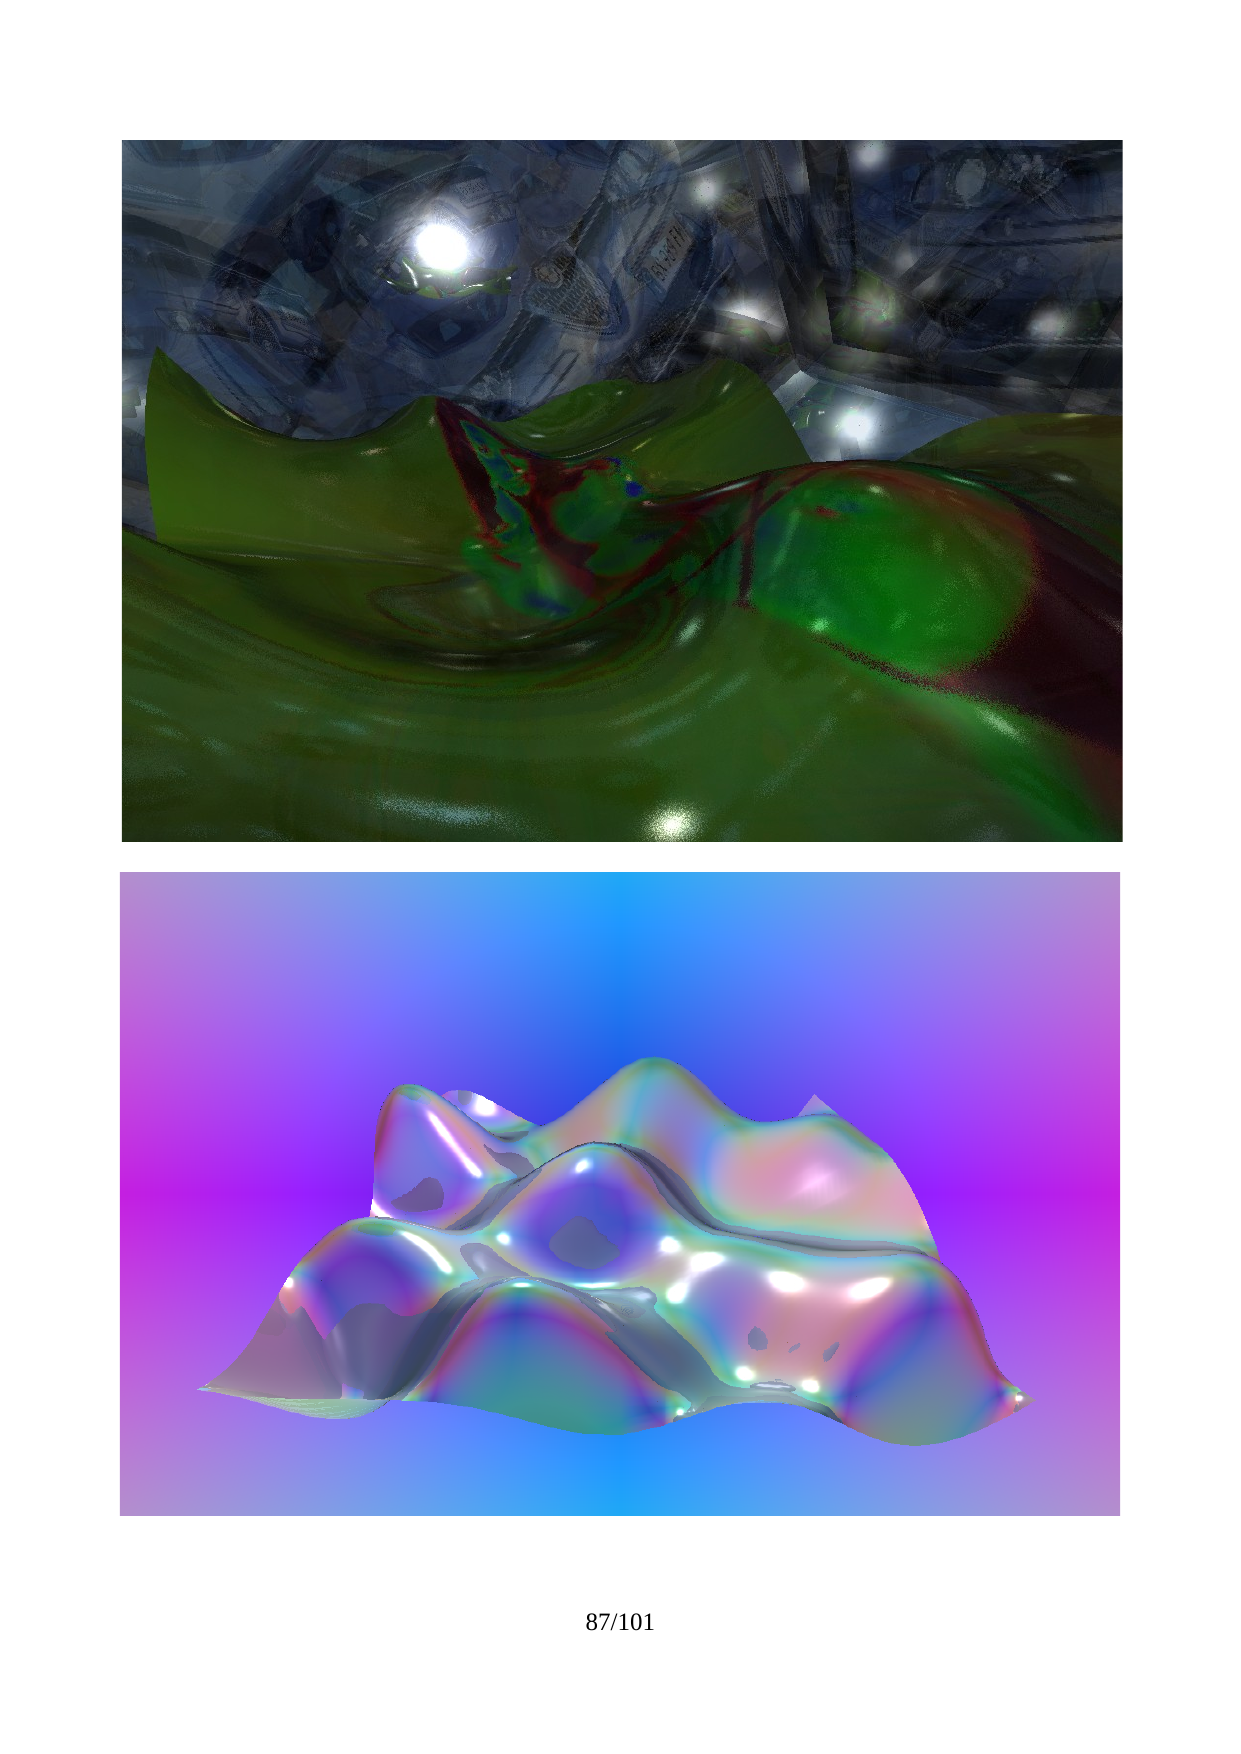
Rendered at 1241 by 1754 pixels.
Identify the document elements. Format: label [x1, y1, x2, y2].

picture [121, 140, 1123, 842]
picture [119, 872, 1121, 1516]
